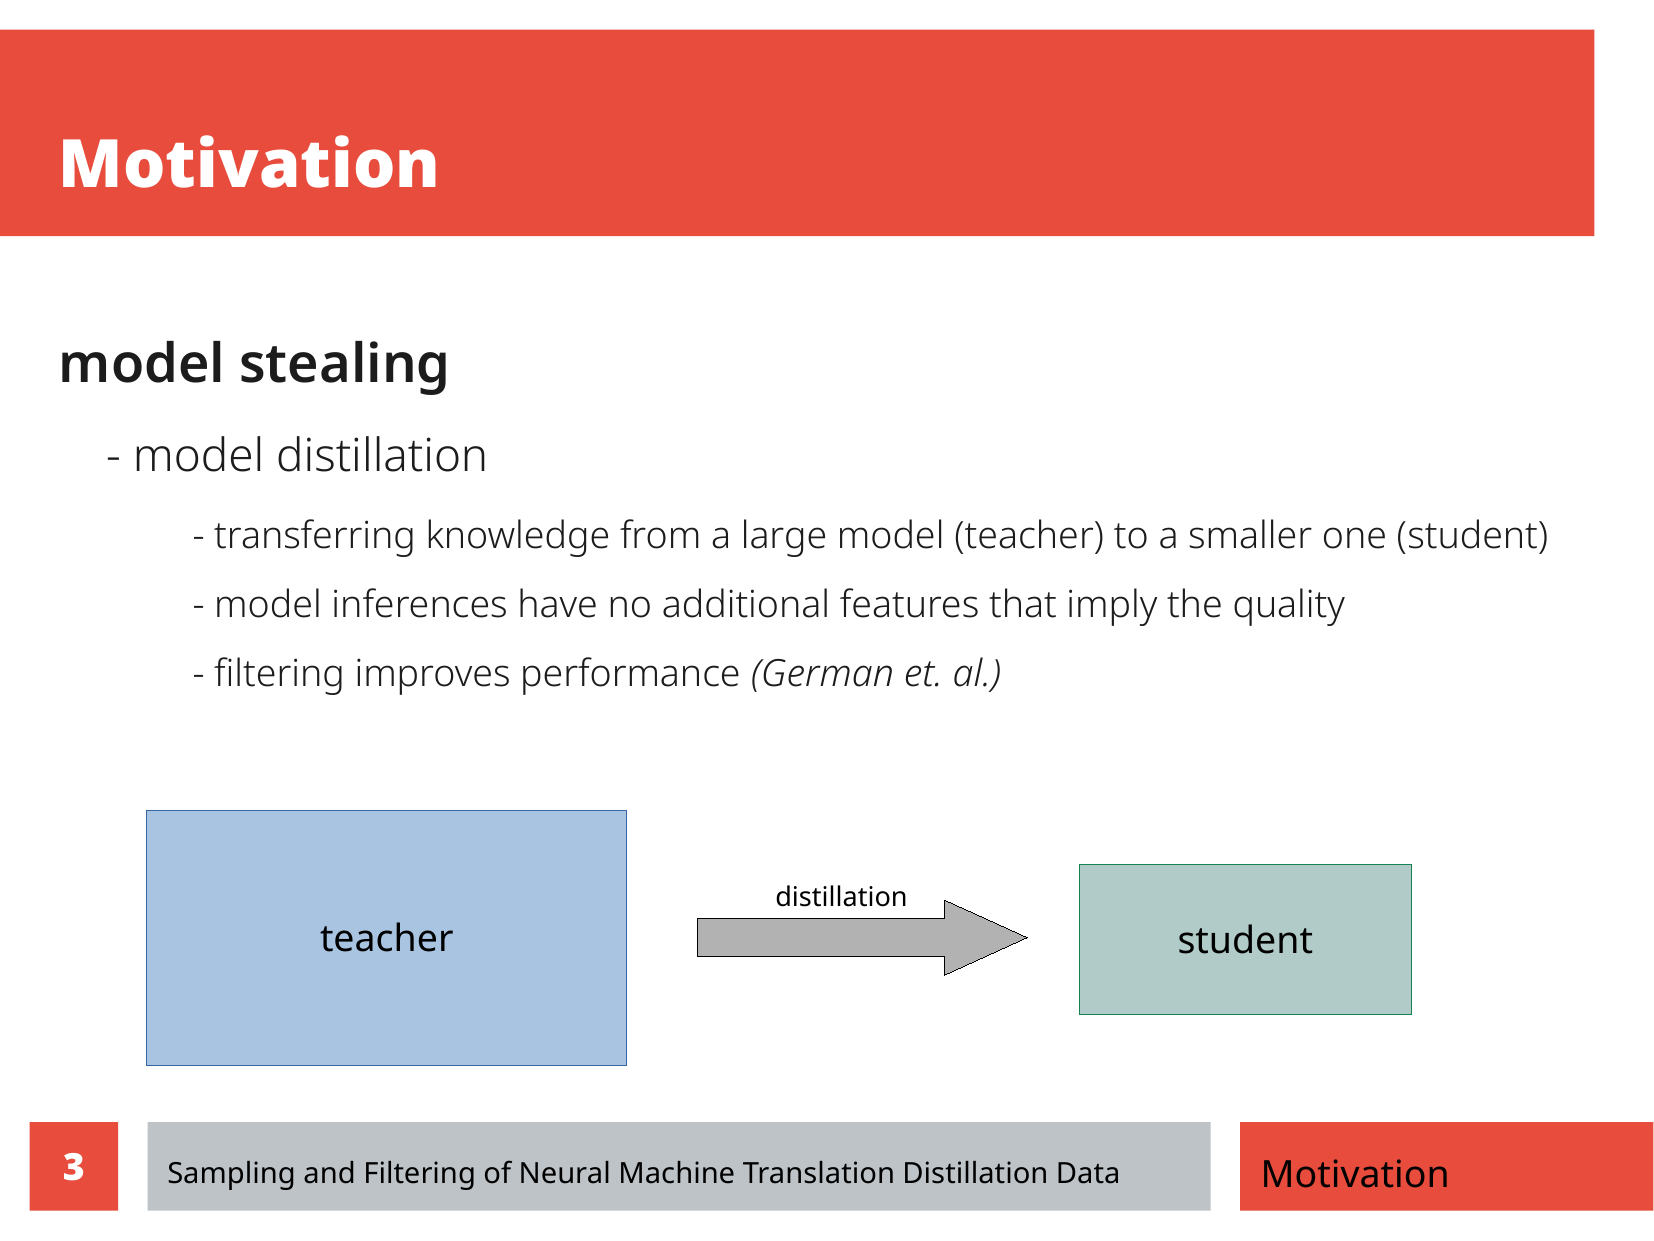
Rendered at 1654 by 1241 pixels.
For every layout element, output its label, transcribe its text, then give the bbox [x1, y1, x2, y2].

text_box student [1079, 864, 1412, 1015]
text_box teacher [146, 810, 627, 1066]
text_box distillation [760, 870, 931, 917]
title Motivation [59, 59, 1595, 207]
text_box Motivation [1245, 1140, 1624, 1199]
text_box Sampling and Filtering of Neural Machine Translation Distillation Data [152, 1145, 1201, 1195]
text_box [697, 900, 1028, 976]
list model stealing - model distillation - transferring knowledge from a large model (teacher) to a smaller one (student) - model inferences have no additional features that imply the quality - filtering improves performance (German et. al.) [59, 324, 1565, 1093]
